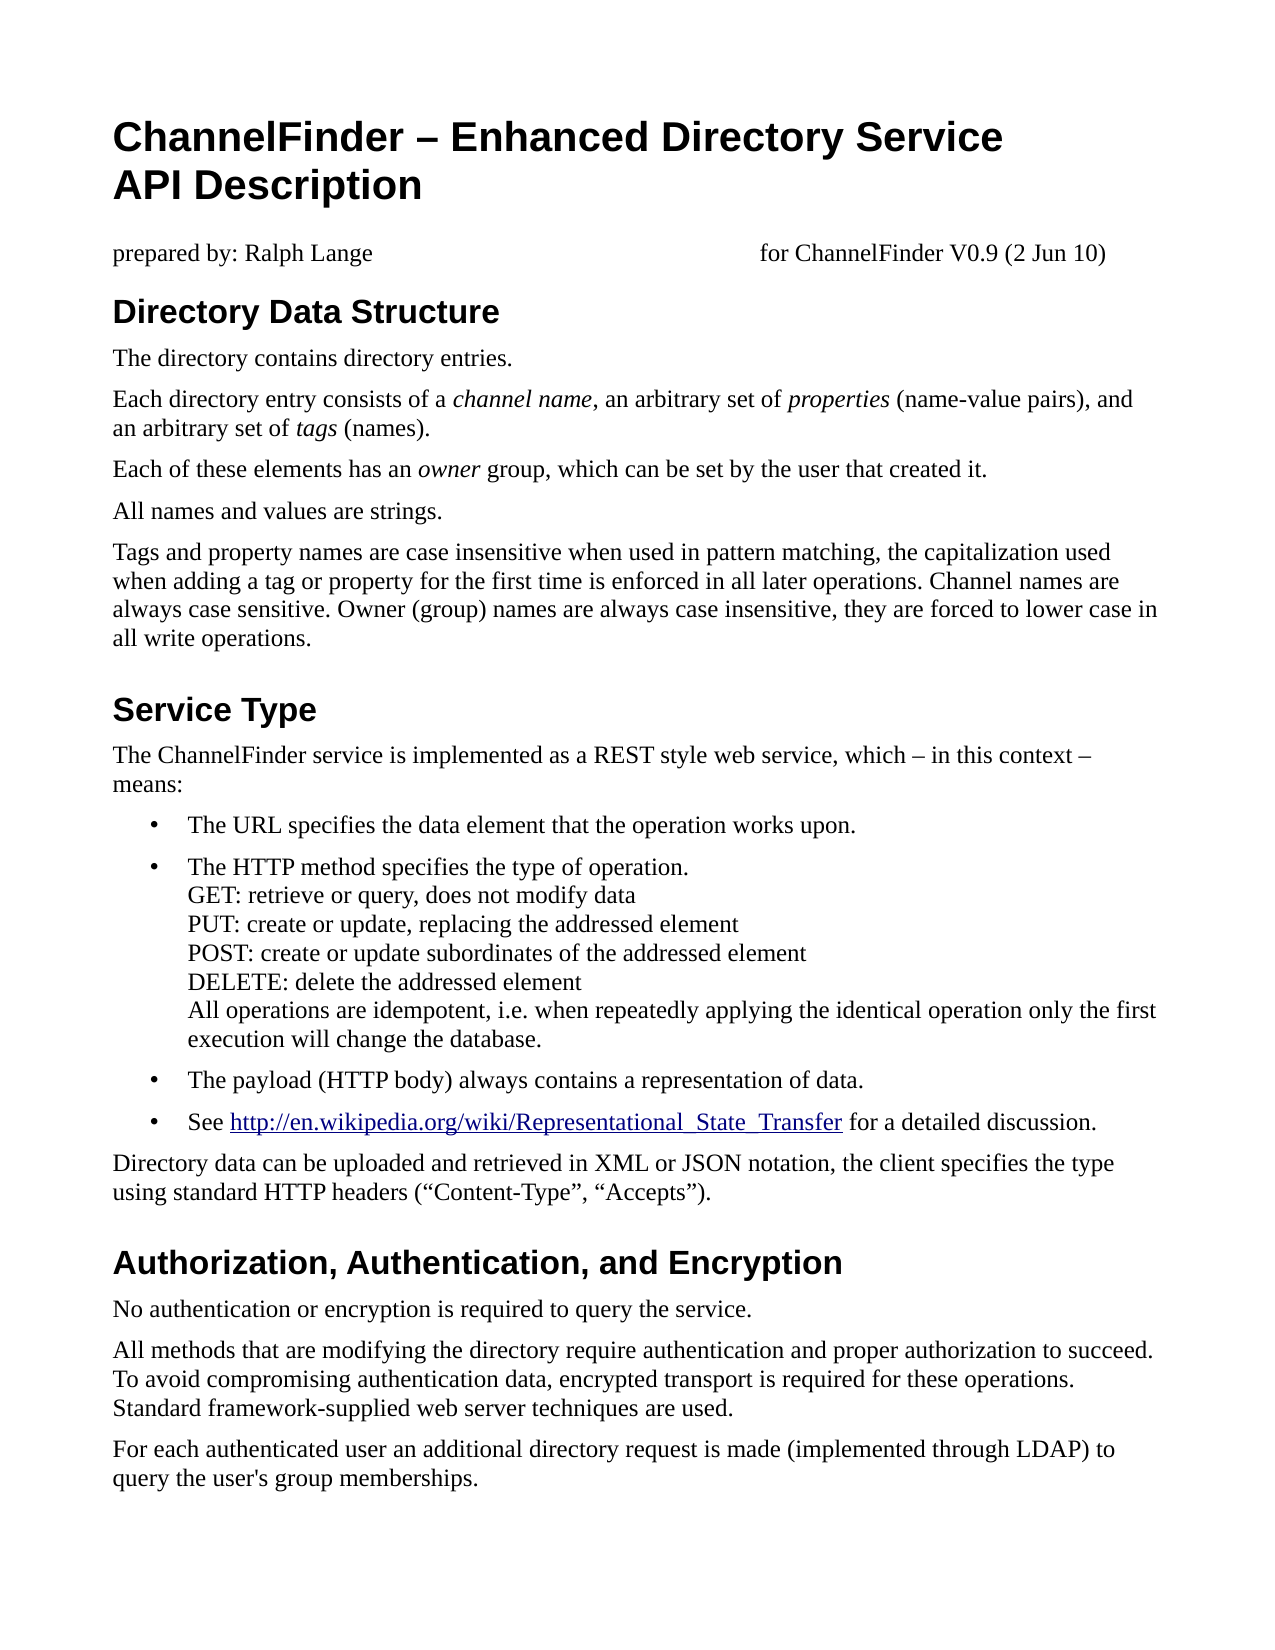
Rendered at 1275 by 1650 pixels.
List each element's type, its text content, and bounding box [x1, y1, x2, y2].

subtitle Service Type [112, 689, 1162, 728]
subtitle Directory Data Structure [112, 292, 1162, 331]
text For each authenticated user an additional directory request is made (implemented through LDAP) to query the user's group memberships. [112, 1434, 1162, 1492]
text ChannelFinder – Enhanced Directory Service API Description [112, 112, 1162, 208]
list The URL specifies the data element that the operation works upon. [150, 811, 1162, 839]
list See http://en.wikipedia.org/wiki/Representational_State_Transfer for a detailed discussion. [150, 1107, 1162, 1136]
text prepared by: Ralph Lange for ChannelFinder V0.9 (2 Jun 10) [112, 238, 1162, 267]
text No authentication or encryption is required to query the service. [112, 1294, 1162, 1323]
list The payload (HTTP body) always contains a representation of data. [150, 1066, 1162, 1094]
text Directory data can be uploaded and retrieved in XML or JSON notation, the client specifies the type using standard HTTP headers (“Content-Type”, “Accepts”). [112, 1148, 1162, 1206]
text Tags and property names are case insensitive when used in pattern matching, the capitalization used when adding a tag or property for the first time is enforced in all later operations. Channel names are always case sensitive. Owner (group) names are always case insensitive, they are forced to lower case in all write operations. [112, 537, 1162, 652]
text All names and values are strings. [112, 496, 1162, 524]
text The directory contains directory entries. [112, 343, 1162, 372]
text The ChannelFinder service is implemented as a REST style web service, which – in this context – means: [112, 741, 1162, 798]
list The HTTP method specifies the type of operation. GET: retrieve or query, does not modify data PUT: create or update, replacing the addressed element POST: create or update subordinates of the addressed element DELETE: delete the addressed element All operations are idempotent, i.e. when repeatedly applying the identical operation only the first execution will change the database. [150, 852, 1162, 1053]
subtitle Authorization, Authentication, and Encryption [112, 1243, 1162, 1282]
text All methods that are modifying the directory require authentication and proper authorization to succeed. To avoid compromising authentication data, encrypted transport is required for these operations. Standard framework-supplied web server techniques are used. [112, 1336, 1162, 1422]
text Each directory entry consists of a channel name, an arbitrary set of properties (name-value pairs), and an arbitrary set of tags (names). [112, 384, 1162, 442]
text Each of these elements has an owner group, which can be set by the user that created it. [112, 454, 1162, 483]
